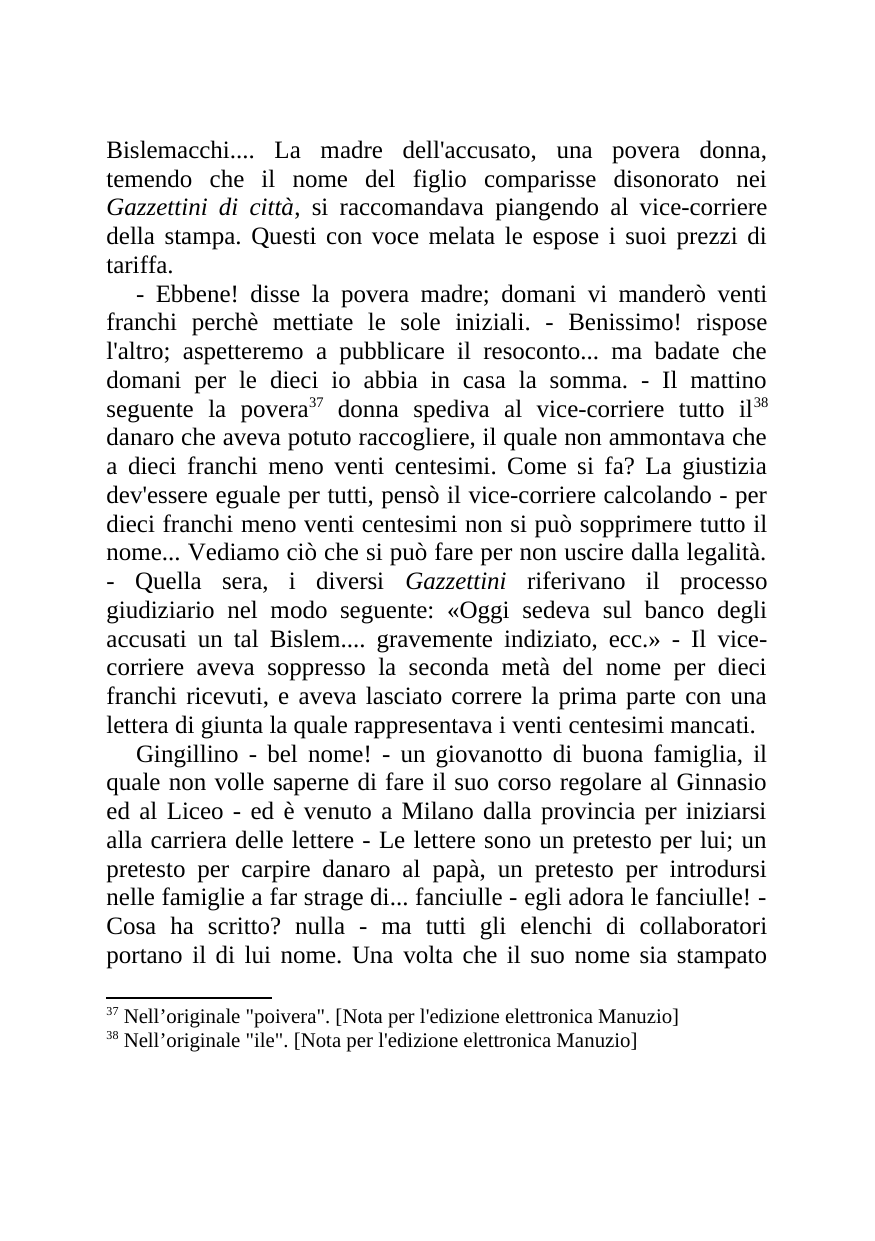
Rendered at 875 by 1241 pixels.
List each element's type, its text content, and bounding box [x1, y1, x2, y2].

text Gingillino - bel nome! - un giovanotto di buona famiglia, il quale non volle saperne di fare il suo corso regolare al Ginnasio ed al Liceo - ed è venuto a Milano dalla provincia per iniziarsi alla carriera delle lettere - Le lettere sono un pretesto per lui; un pretesto per carpire danaro al papà, un pretesto per introdursi nelle famiglie a far strage di... fanciulle - egli adora le fanciulle! - Cosa ha scritto? nulla - ma tutti gli elenchi di collaboratori portano il di lui nome. Una volta che il suo nome sia stampato [106, 739, 768, 969]
text Nell’originale "poivera". [Nota per l'edizione elettronica Manuzio] [106, 1004, 768, 1028]
text Bislemacchi.... La madre dell'accusato, una povera donna, temendo che il nome del figlio comparisse disonorato nei Gazzettini di città, si raccomandava piangendo al vice-corriere della stampa. Questi con voce melata le espose i suoi prezzi di tariffa. [106, 135, 768, 279]
text - Ebbene! disse la povera madre; domani vi manderò venti franchi perchè mettiate le sole iniziali. - Benissimo! rispose l'altro; aspetteremo a pubblicare il resoconto... ma badate che domani per le dieci io abbia in casa la somma. - Il mattino seguente la povera donna spediva al vice-corriere tutto il danaro che aveva potuto raccogliere, il quale non ammontava che a dieci franchi meno venti centesimi. Come si fa? La giustizia dev'essere eguale per tutti, pensò il vice-corriere calcolando - per dieci franchi meno venti centesimi non si può sopprimere tutto il nome... Vediamo ciò che si può fare per non uscire dalla legalità. - Quella sera, i diversi Gazzettini riferivano il processo giudiziario nel modo seguente: «Oggi sedeva sul banco degli accusati un tal Bislem.... gravemente indiziato, ecc.» - Il vice-corriere aveva soppresso la seconda metà del nome per dieci franchi ricevuti, e aveva lasciato correre la prima parte con una lettera di giunta la quale rappresentava i venti centesimi mancati. [106, 279, 768, 739]
text Nell’originale "ile". [Nota per l'edizione elettronica Manuzio] [106, 1028, 768, 1052]
